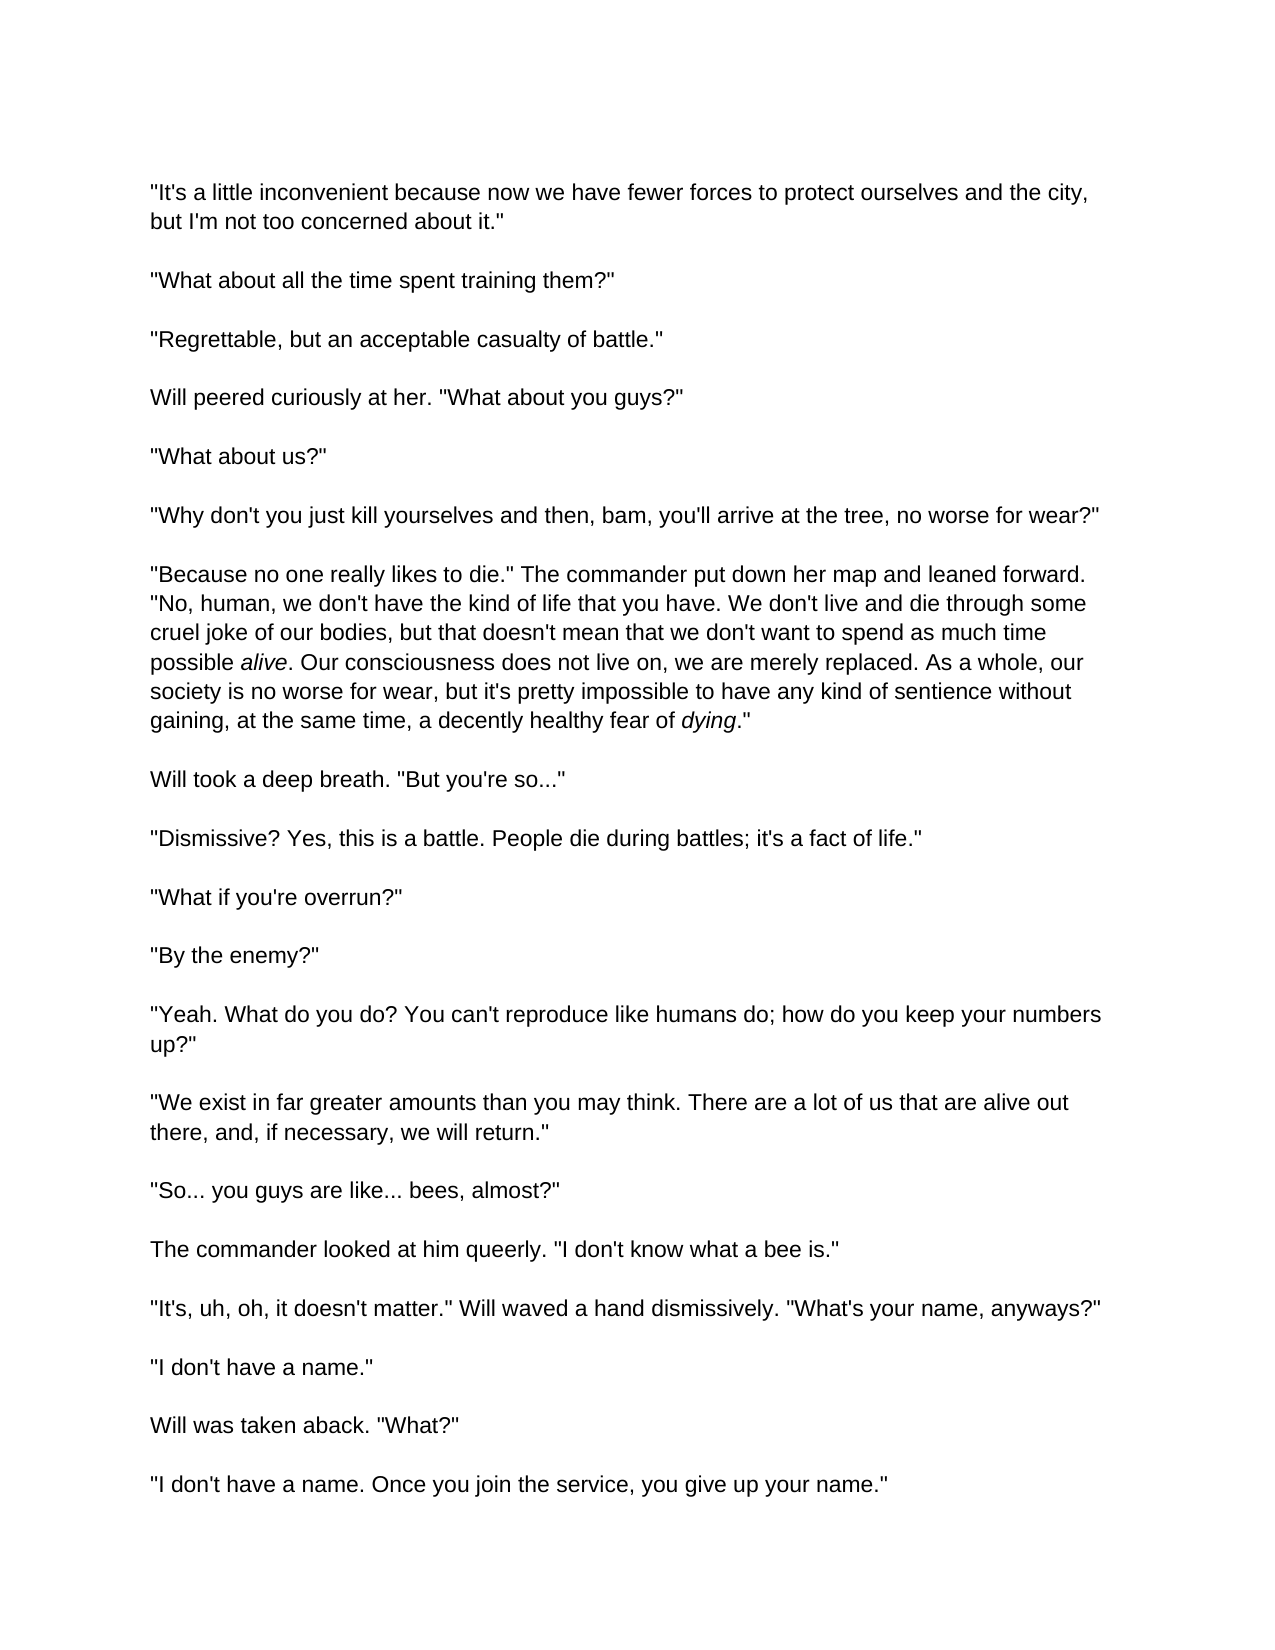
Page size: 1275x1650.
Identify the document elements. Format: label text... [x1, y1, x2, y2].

text "I don't have a name. Once you join the service, you give up your name." [150, 1472, 1125, 1497]
text "So... you guys are like... bees, almost?" [150, 1178, 1125, 1204]
text "It's, uh, oh, it doesn't matter." Will waved a hand dismissively. "What's your name, anyways?" [150, 1296, 1125, 1321]
text "What about all the time spent training them?" [150, 267, 1125, 293]
text "I don't have a name." [150, 1354, 1125, 1380]
text "It's a little inconvenient because now we have fewer forces to protect ourselves and the city, but I'm not too concerned about it." [150, 179, 1125, 234]
text "What about us?" [150, 444, 1125, 469]
text "Because no one really likes to die." The commander put down her map and leaned forward. "No, human, we don't have the kind of life that you have. We don't live and die through some cruel joke of our bodies, but that doesn't mean that we don't want to spend as much time possible alive. Our consciousness does not live on, we are merely replaced. As a whole, our society is no worse for wear, but it's pretty impossible to have any kind of sentience without gaining, at the same time, a decently healthy fear of dying." [150, 561, 1125, 734]
text "Dismissive? Yes, this is a battle. People die during battles; it's a fact of life." [150, 826, 1125, 851]
text Will took a deep breath. "But you're so..." [150, 767, 1125, 792]
text The commander looked at him queerly. "I don't know what a bee is." [150, 1237, 1125, 1262]
text "We exist in far greater amounts than you may think. There are a lot of us that are alive out there, and, if necessary, we will return." [150, 1090, 1125, 1145]
text "By the enemy?" [150, 943, 1125, 969]
text Will was taken aback. "What?" [150, 1413, 1125, 1439]
text "Why don't you just kill yourselves and then, bam, you'll arrive at the tree, no worse for wear?" [150, 502, 1125, 528]
text Will peered curiously at her. "What about you guys?" [150, 385, 1125, 411]
text "What if you're overrun?" [150, 884, 1125, 910]
text "Regrettable, but an acceptable casualty of battle." [150, 326, 1125, 352]
text "Yeah. What do you do? You can't reproduce like humans do; how do you keep your numbers up?" [150, 1002, 1125, 1057]
